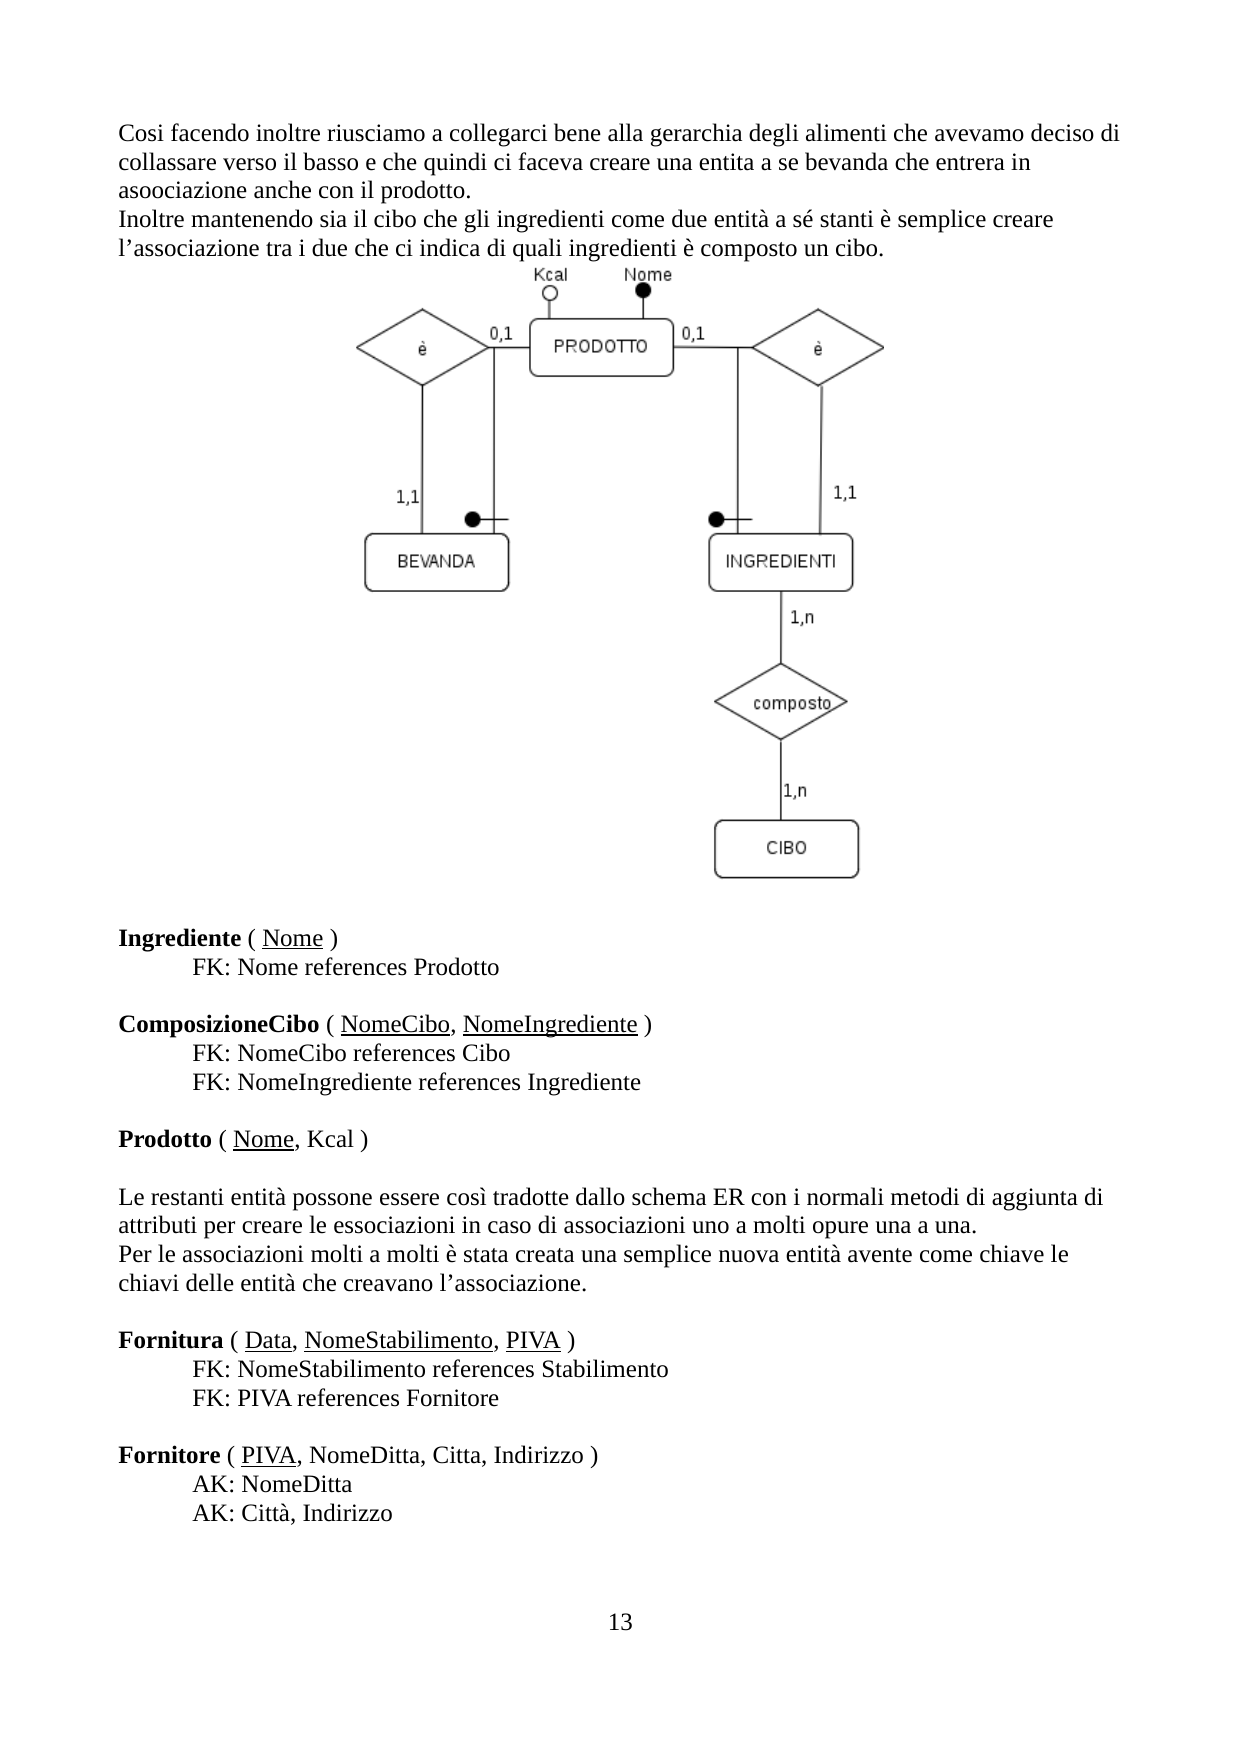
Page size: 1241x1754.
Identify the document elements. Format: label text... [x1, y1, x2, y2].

text Le restanti entità possone essere così tradotte dallo schema ER con i normali metodi di aggiunta di attributi per creare le essociazioni in caso di associazioni uno a molti opure una a una. [118, 1182, 1122, 1239]
text Fornitura ( Data, NomeStabilimento, PIVA ) [118, 1326, 1122, 1354]
text ComposizioneCibo ( NomeCibo, NomeIngrediente ) [118, 1009, 1122, 1038]
text FK: Nome references Prodotto [118, 952, 1122, 981]
text Fornitore ( PIVA, NomeDitta, Citta, Indirizzo ) [118, 1441, 1122, 1469]
text FK: PIVA references Fornitore [118, 1383, 1122, 1412]
picture [356, 261, 884, 880]
text Cosi facendo inoltre riusciamo a collegarci bene alla gerarchia degli alimenti che avevamo deciso di collassare verso il basso e che quindi ci faceva creare una entita a se bevanda che entrera in asoociazione anche con il prodotto. [118, 118, 1122, 204]
text AK: Città, Indirizzo [118, 1498, 1122, 1527]
text FK: NomeIngrediente references Ingrediente [118, 1067, 1122, 1096]
text Ingrediente ( Nome ) [118, 923, 1122, 952]
text Inoltre mantenendo sia il cibo che gli ingredienti come due entità a sé stanti è semplice creare l’associazione tra i due che ci indica di quali ingredienti è composto un cibo. [118, 204, 1122, 262]
text FK: NomeStabilimento references Stabilimento [118, 1354, 1122, 1383]
text FK: NomeCibo references Cibo [118, 1038, 1122, 1067]
text Prodotto ( Nome, Kcal ) [118, 1124, 1122, 1153]
text Per le associazioni molti a molti è stata creata una semplice nuova entità avente come chiave le chiavi delle entità che creavano l’associazione. [118, 1239, 1122, 1297]
text AK: NomeDitta [118, 1469, 1122, 1498]
